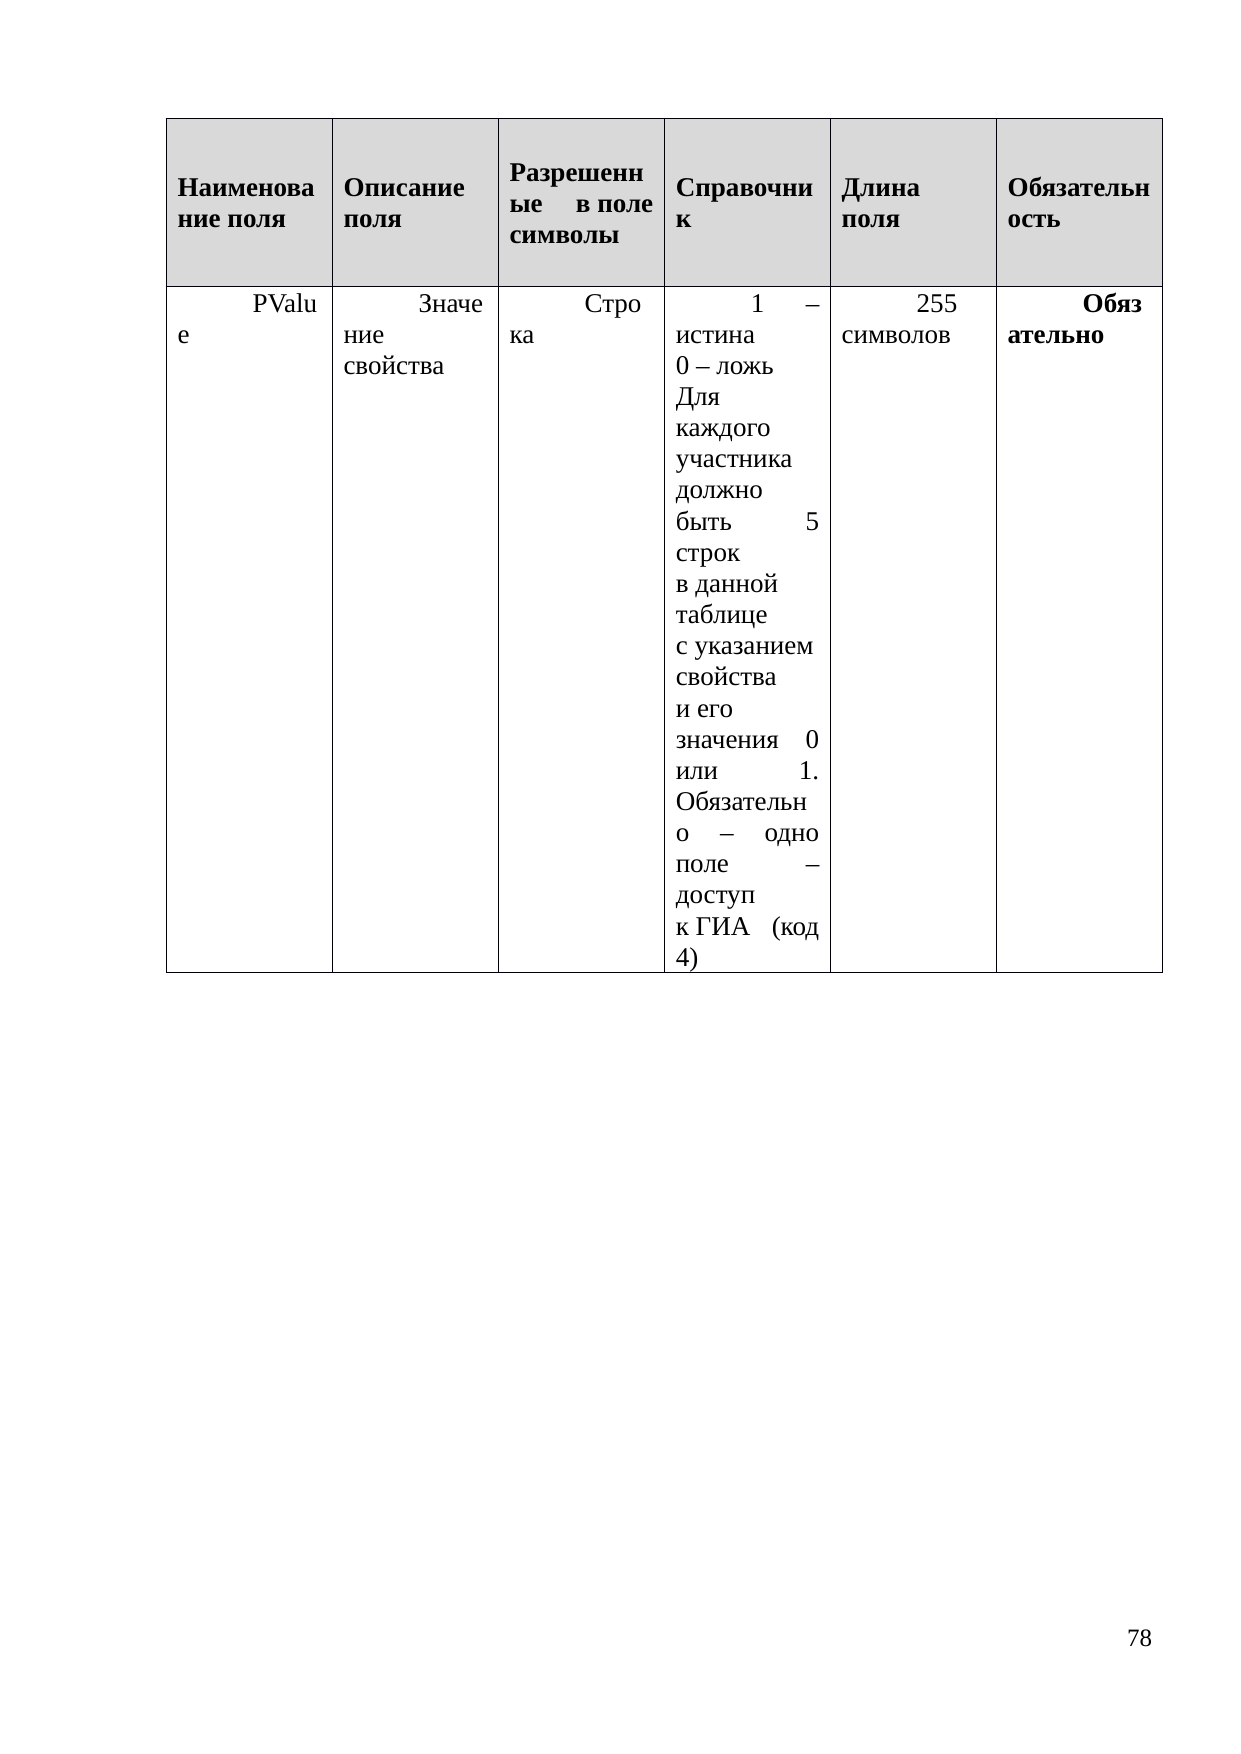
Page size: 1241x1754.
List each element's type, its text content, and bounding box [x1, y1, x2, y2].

table_header Разрешенные в поле символы [499, 119, 664, 286]
table_cell 255 символов [831, 287, 996, 972]
table_header Справочник [665, 119, 830, 286]
table_cell Значение свойства [333, 287, 498, 972]
table_cell PValue [167, 287, 332, 972]
table_cell 1 – истина 0 – ложь Для каждого участника должно быть 5 строк в данной таблице с указанием свойства и его значения 0 или 1. Обязательно – одно поле – доступ к ГИА (код 4) [665, 287, 830, 972]
table_cell Обязательно [997, 287, 1162, 972]
table_header Длина поля [831, 119, 996, 286]
table_header Наименование поля [167, 119, 332, 286]
table_header Описание поля [333, 119, 498, 286]
table_cell Строка [499, 287, 664, 972]
table_header Обязательность [997, 119, 1162, 286]
